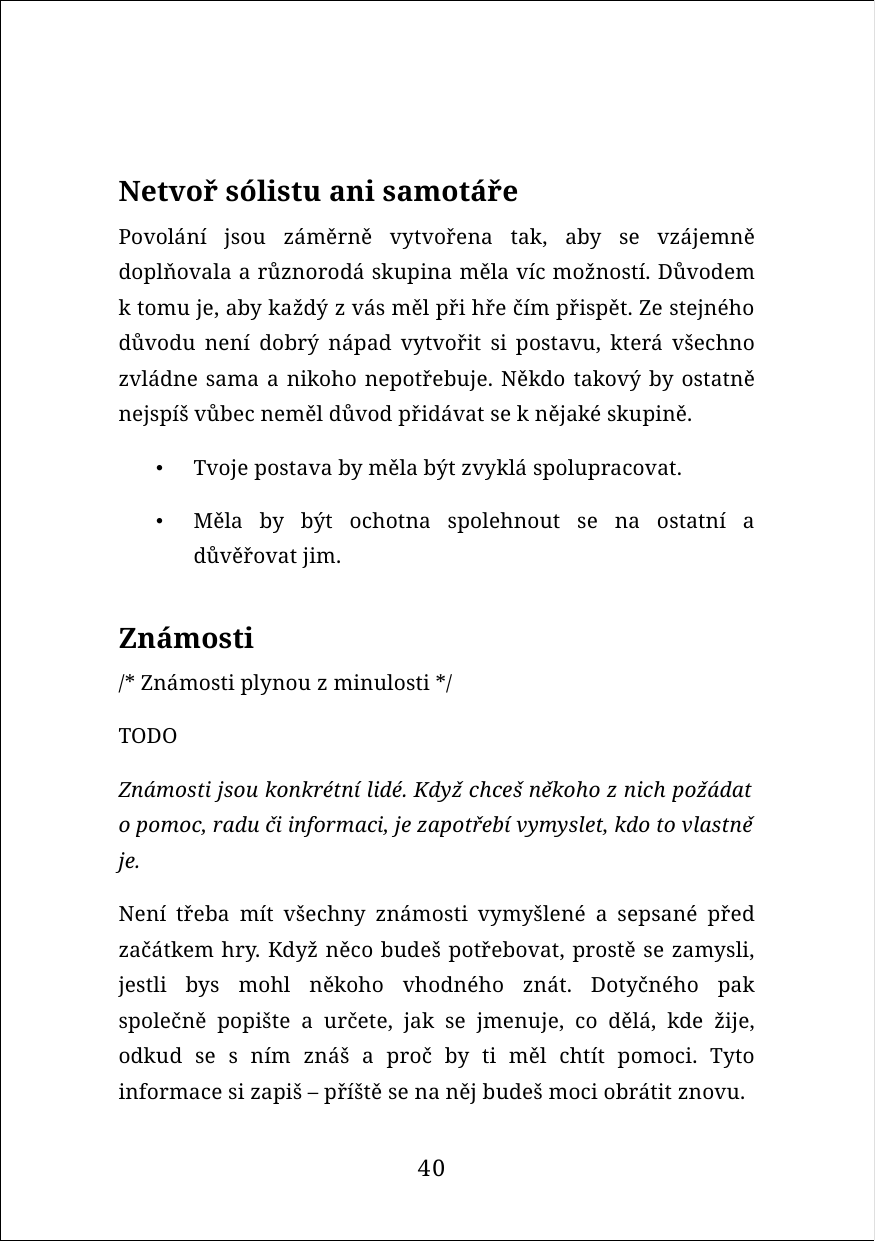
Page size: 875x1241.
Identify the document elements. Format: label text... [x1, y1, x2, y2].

list Měla by být ochotna spolehnout se na ostatní a důvěřovat jim. [156, 506, 756, 570]
text TODO [118, 722, 756, 750]
text /* Známosti plynou z minulosti */ [118, 668, 756, 697]
subtitle Známosti [118, 618, 756, 657]
subtitle Netvoř sólistu ani samotáře [118, 172, 756, 210]
text Není třeba mít všechny známosti vymyšlené a sepsané před začátkem hry. Když něco budeš potřebovat, prostě se zamysli, jestli bys mohl někoho vhodného znát. Dotyčného pak společně popište a určete, jak se jmenuje, co dělá, kde žije, odkud se s ním znáš a proč by ti měl chtít pomoci. Tyto informace si zapiš – příště se na něj budeš moci obrátit znovu. [118, 899, 756, 1105]
text Povolání jsou záměrně vytvořena tak, aby se vzájemně doplňovala a různorodá skupina měla víc možností. Důvodem k tomu je, aby každý z vás měl při hře čím přispět. Ze stejného důvodu není dobrý nápad vytvořit si postavu, která všechno zvládne sama a nikoho nepotřebuje. Někdo takový by ostatně nejspíš vůbec neměl důvod přidávat se k nějaké skupině. [118, 222, 756, 428]
list Tvoje postava by měla být zvyklá spolupracovat. [156, 453, 756, 481]
text Známosti jsou konkrétní lidé. Když chceš někoho z nich požádat o pomoc, radu či informaci, je zapotřebí vymyslet, kdo to vlastně je. [118, 775, 756, 874]
